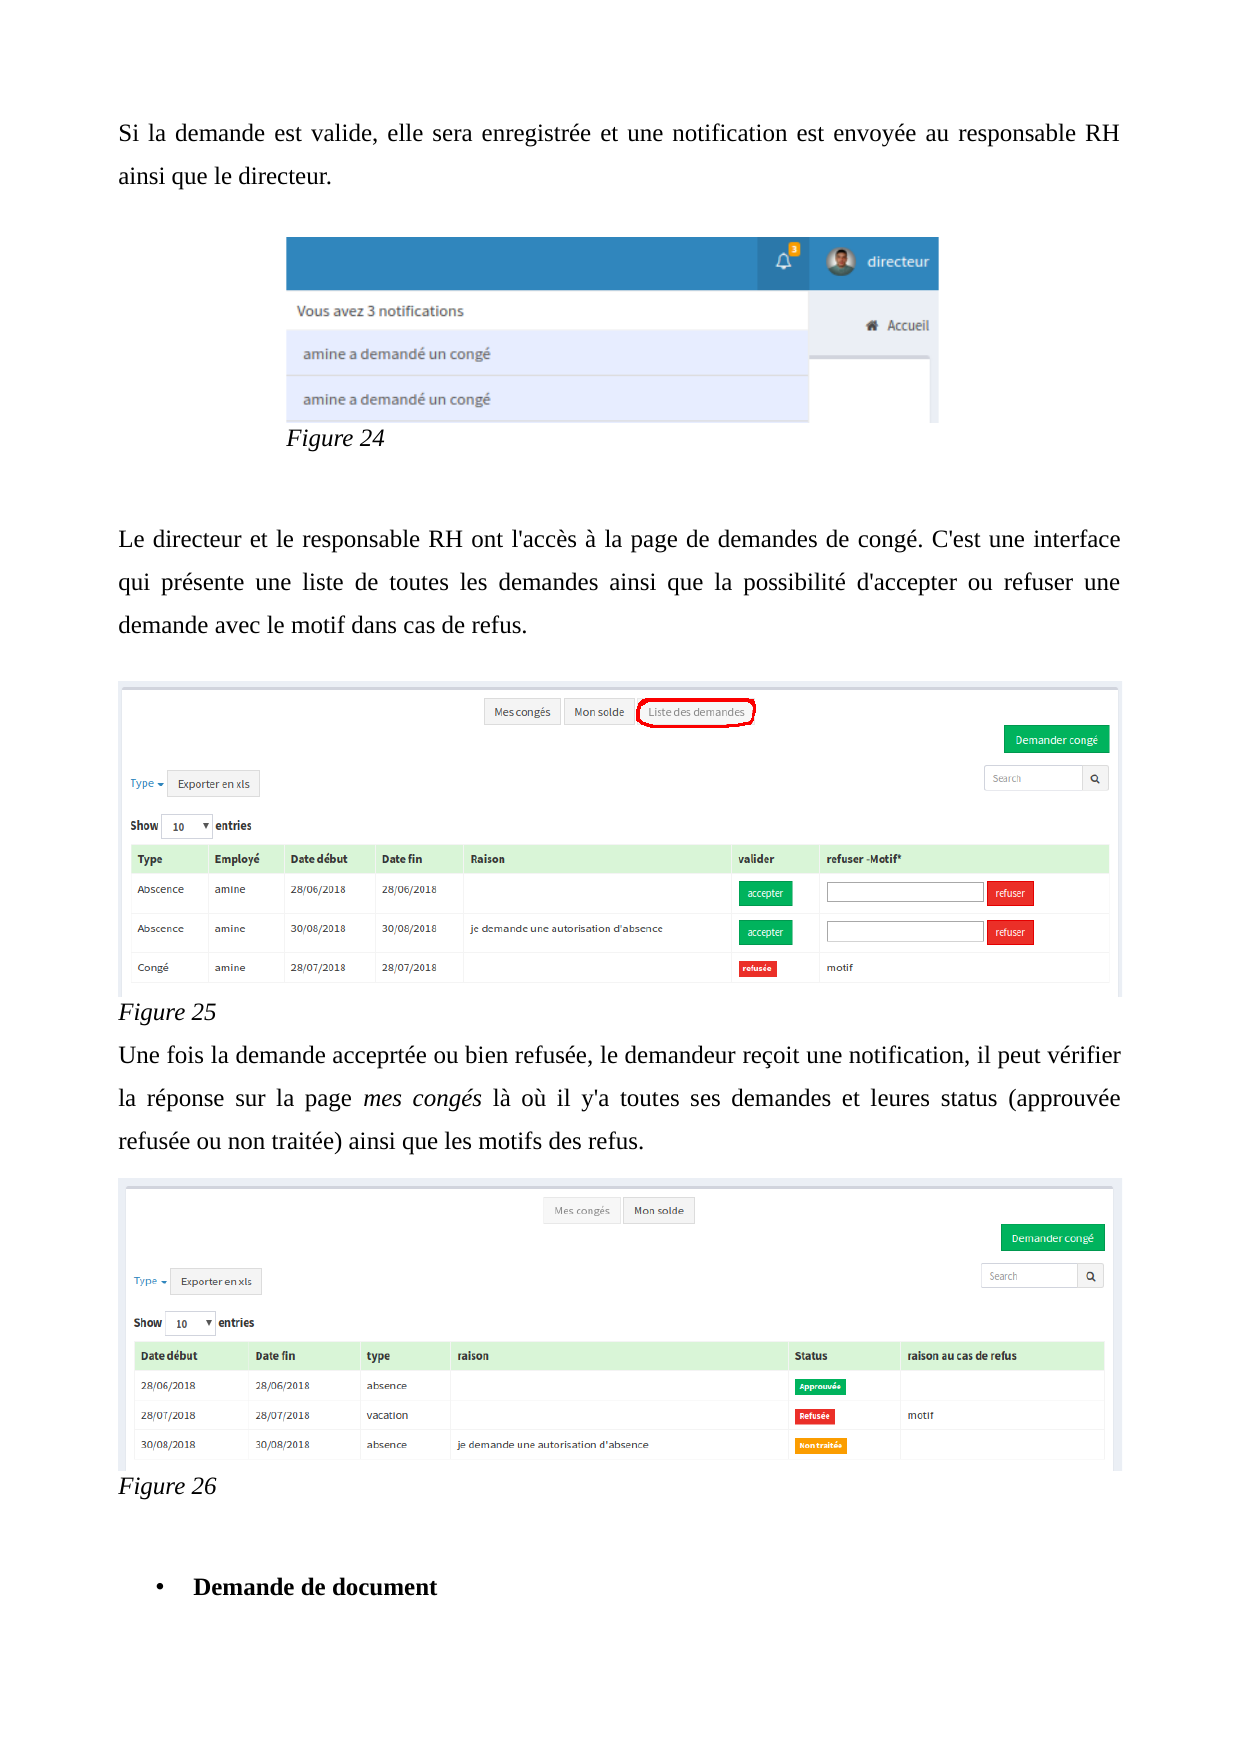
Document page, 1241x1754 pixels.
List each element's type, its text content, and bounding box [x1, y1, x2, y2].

text Figure 26 [118, 1471, 1122, 1500]
text Figure 24 [286, 423, 939, 452]
picture [286, 237, 939, 423]
text Figure 25 [118, 997, 1122, 1025]
picture [118, 1178, 1123, 1471]
text Une fois la demande acceprtée ou bien refusée, le demandeur reçoit une notification, il peut vérifier la réponse sur la page mes congés là où il y'a toutes ses demandes et leures status (approuvée refusée ou non traitée) ainsi que les motifs des refus. [118, 1025, 1122, 1155]
text Le directeur et le responsable RH ont l'accès à la page de demandes de congé. C'est une interface qui présente une liste de toutes les demandes ainsi que la possibilité d'accepter ou refuser une demande avec le motif dans cas de refus. [118, 524, 1122, 639]
text Si la demande est valide, elle sera enregistrée et une notification est envoyée au responsable RH ainsi que le directeur. [118, 118, 1122, 190]
text [118, 668, 1122, 681]
list Demande de document [156, 1572, 1122, 1601]
picture [118, 681, 1123, 997]
